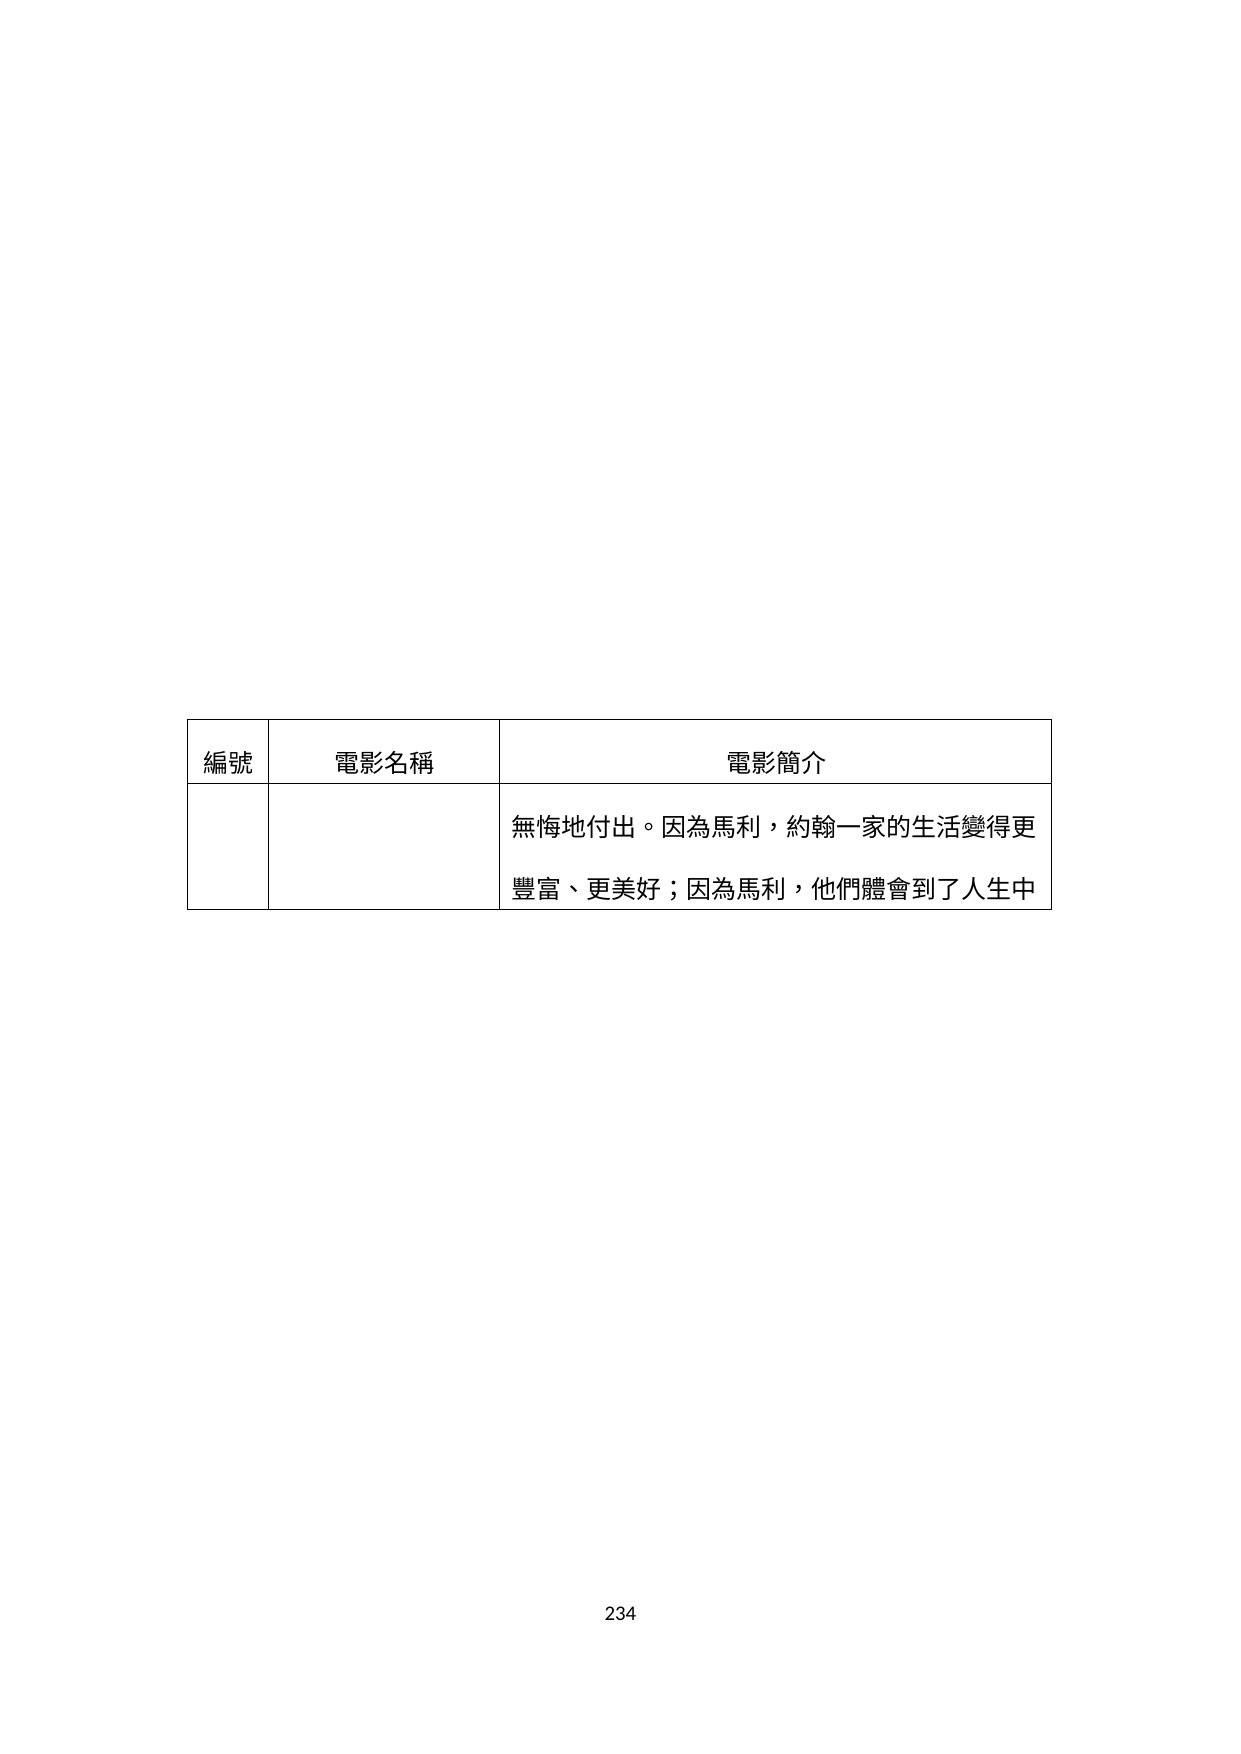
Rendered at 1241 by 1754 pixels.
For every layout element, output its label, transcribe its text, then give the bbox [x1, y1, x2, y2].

table_header 編號 [188, 720, 268, 783]
table_cell [188, 784, 268, 909]
table_cell [269, 784, 499, 909]
table_header 電影簡介 [500, 720, 1051, 783]
table_cell 無悔地付出。因為馬利，約翰一家的生活變得更豐富、更美好；因為馬利，他們體會到了人生中 [500, 784, 1051, 909]
table_header 電影名稱 [269, 720, 499, 783]
